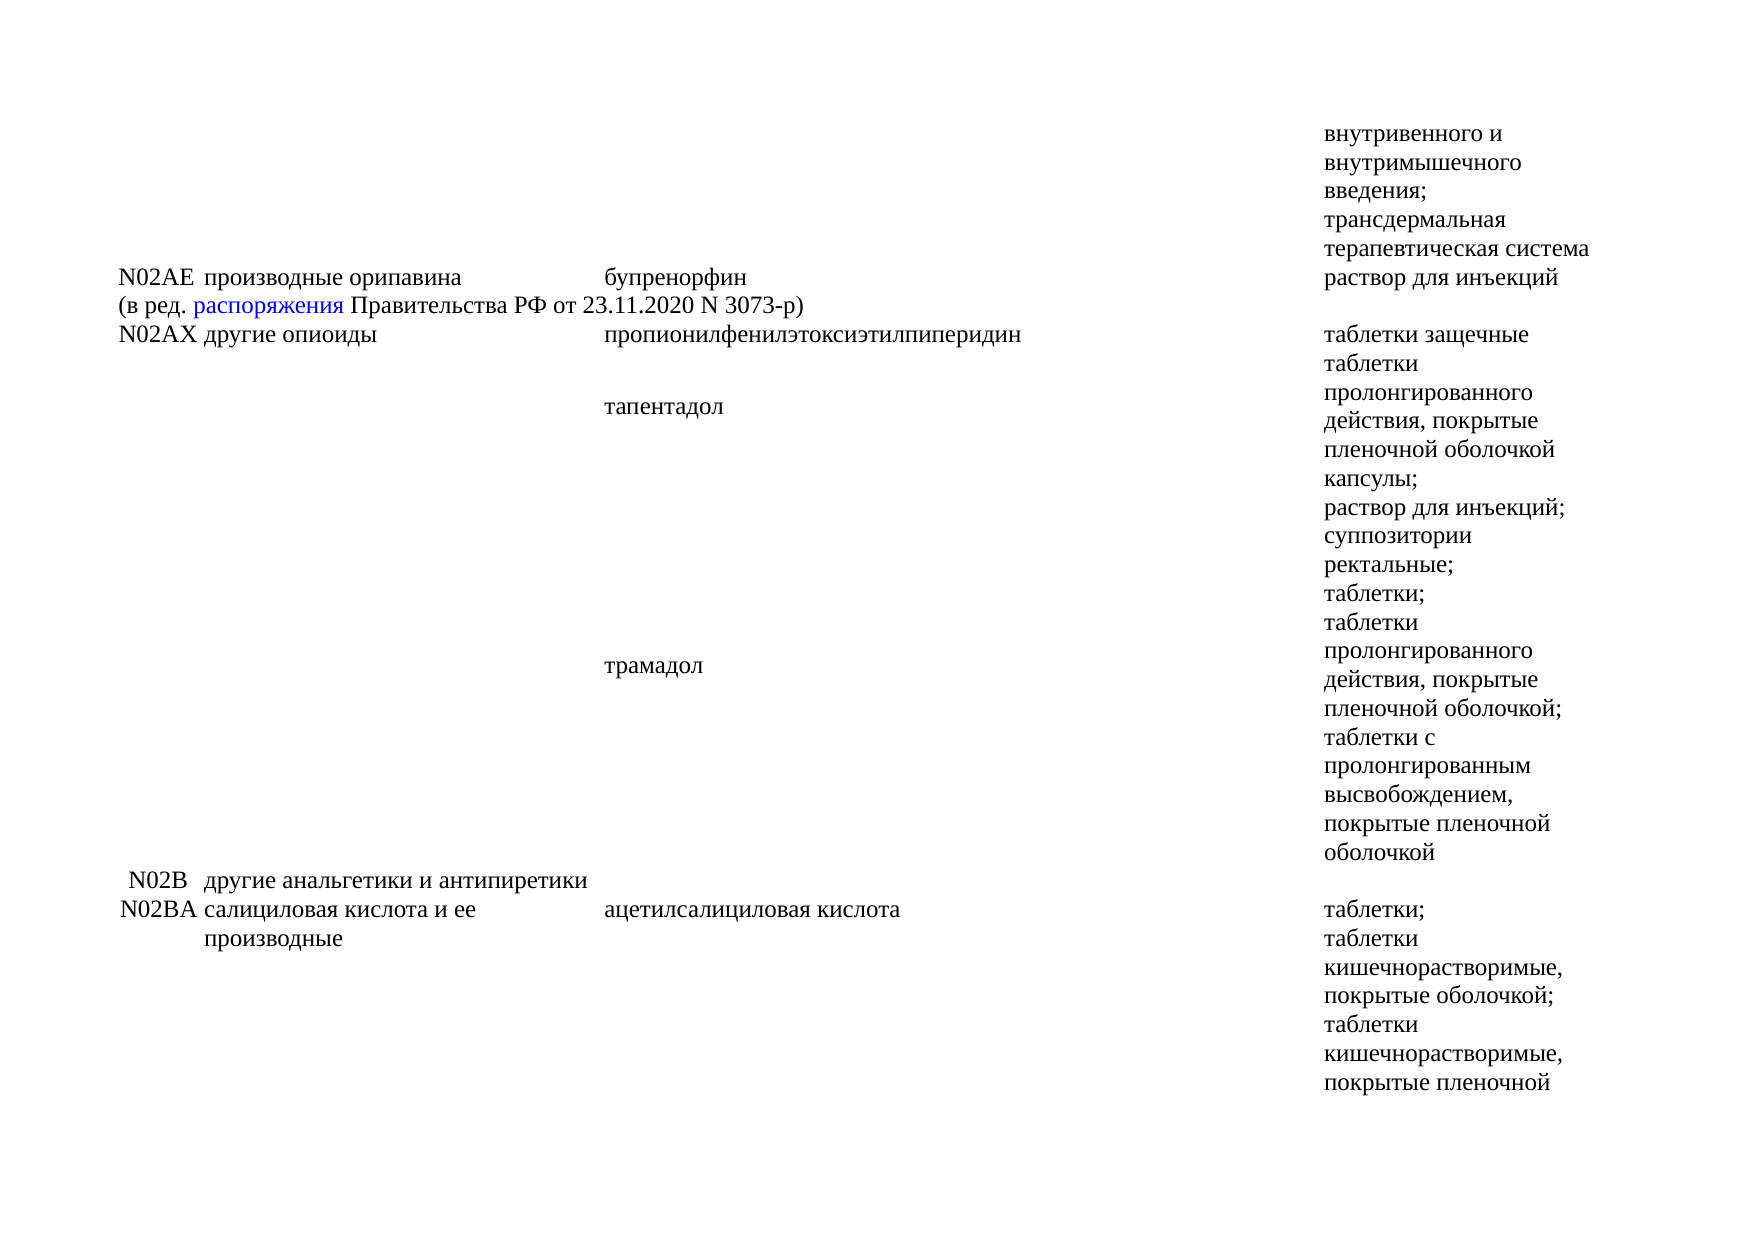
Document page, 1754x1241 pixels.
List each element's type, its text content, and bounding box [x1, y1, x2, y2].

table_cell [118, 348, 204, 463]
table_cell производные орипавина [204, 262, 604, 291]
table_cell (в ред. распоряжения Правительства РФ от 23.11.2020 N 3073-р) [118, 291, 1607, 319]
table_cell [204, 118, 604, 262]
table_cell трамадол [604, 463, 1324, 866]
table_cell бупренорфин [604, 262, 1324, 291]
table_cell внутривенного и внутримышечного введения; трансдермальная терапевтическая система [1324, 118, 1607, 262]
table_cell [204, 348, 604, 463]
table_cell [204, 463, 604, 866]
table_cell раствор для инъекций [1324, 262, 1607, 291]
table_cell таблетки; таблетки кишечнорастворимые, покрытые оболочкой; таблетки кишечнорастворимые, покрытые пленочной [1324, 894, 1607, 1120]
table_cell [604, 866, 1324, 894]
table_cell [118, 463, 204, 866]
table_cell N02BA [118, 894, 204, 1120]
table_cell тапентадол [604, 348, 1324, 463]
table_cell N02AX [118, 319, 204, 348]
table_cell [604, 118, 1324, 262]
table_cell N02B [118, 866, 204, 894]
table_cell салициловая кислота и ее производные [204, 894, 604, 1120]
table_cell другие анальгетики и антипиретики [204, 866, 604, 894]
table_cell капсулы; раствор для инъекций; суппозитории ректальные; таблетки; таблетки пролонгированного действия, покрытые пленочной оболочкой; таблетки с пролонгированным высвобождением, покрытые пленочной оболочкой [1324, 463, 1607, 866]
table_cell таблетки защечные [1324, 319, 1607, 348]
table_cell пропионилфенилэтоксиэтилпиперидин [604, 319, 1324, 348]
table_cell [118, 118, 204, 262]
table_cell другие опиоиды [204, 319, 604, 348]
table_cell N02AE [118, 262, 204, 291]
table_cell [1324, 866, 1607, 894]
table_cell ацетилсалициловая кислота [604, 894, 1324, 1120]
table_cell таблетки пролонгированного действия, покрытые пленочной оболочкой [1324, 348, 1607, 463]
